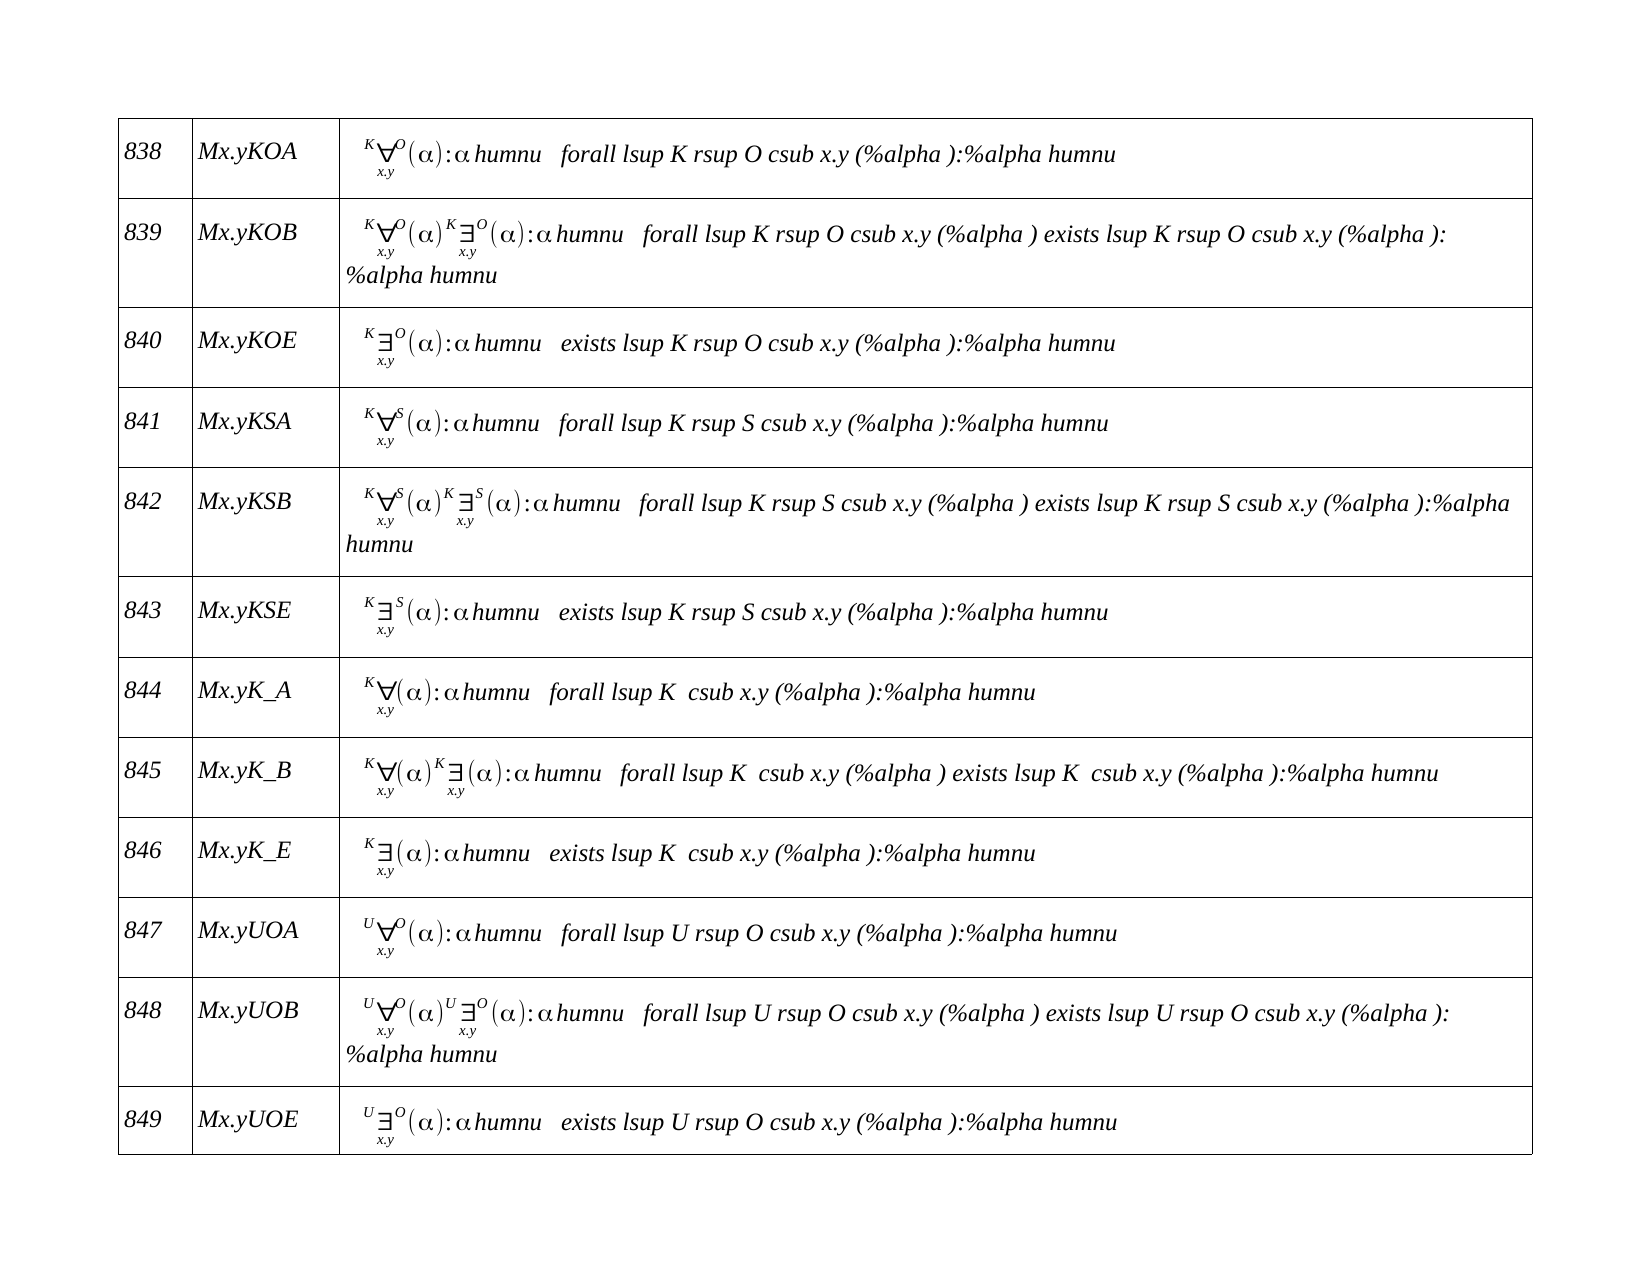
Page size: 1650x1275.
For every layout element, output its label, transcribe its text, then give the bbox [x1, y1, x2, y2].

table_cell Mx.yK_E [193, 818, 339, 897]
table_cell forall lsup K rsup S csub x.y (%alpha ):%alpha humnu [340, 388, 1532, 467]
table_cell forall lsup K rsup O csub x.y (%alpha ):%alpha humnu [340, 119, 1532, 198]
table_cell 844 [119, 658, 192, 737]
table_cell forall lsup K rsup O csub x.y (%alpha ) exists lsup K rsup O csub x.y (%alpha ):%alpha humnu [340, 199, 1532, 307]
table_cell forall lsup K csub x.y (%alpha ):%alpha humnu [340, 658, 1532, 737]
table_cell forall lsup U rsup O csub x.y (%alpha ):%alpha humnu [340, 898, 1532, 977]
table_cell Mx.yUOB [193, 978, 339, 1086]
table_cell Mx.yKSA [193, 388, 339, 467]
table_cell exists lsup U rsup O csub x.y (%alpha ):%alpha humnu [340, 1087, 1532, 1154]
table_cell 841 [119, 388, 192, 467]
table_cell Mx.yUOE [193, 1087, 339, 1154]
table_cell 847 [119, 898, 192, 977]
table_cell 839 [119, 199, 192, 307]
table_cell 843 [119, 577, 192, 657]
table_cell Mx.yKOA [193, 119, 339, 198]
table_cell Mx.yKOB [193, 199, 339, 307]
table_cell exists lsup K rsup S csub x.y (%alpha ):%alpha humnu [340, 577, 1532, 657]
table_cell 848 [119, 978, 192, 1086]
table_cell Mx.yK_B [193, 738, 339, 817]
table_cell forall lsup K rsup S csub x.y (%alpha ) exists lsup K rsup S csub x.y (%alpha ):%alpha humnu [340, 468, 1532, 576]
table_cell 842 [119, 468, 192, 576]
table_cell forall lsup K csub x.y (%alpha ) exists lsup K csub x.y (%alpha ):%alpha humnu [340, 738, 1532, 817]
table_cell 840 [119, 308, 192, 387]
table_cell Mx.yUOA [193, 898, 339, 977]
table_cell Mx.yK_A [193, 658, 339, 737]
table_cell 838 [119, 119, 192, 198]
table_cell 845 [119, 738, 192, 817]
table_cell Mx.yKSB [193, 468, 339, 576]
table_cell Mx.yKOE [193, 308, 339, 387]
table_cell exists lsup K csub x.y (%alpha ):%alpha humnu [340, 818, 1532, 897]
table_cell 846 [119, 818, 192, 897]
table_cell Mx.yKSE [193, 577, 339, 657]
table_cell forall lsup U rsup O csub x.y (%alpha ) exists lsup U rsup O csub x.y (%alpha ):%alpha humnu [340, 978, 1532, 1086]
table_cell exists lsup K rsup O csub x.y (%alpha ):%alpha humnu [340, 308, 1532, 387]
table_cell 849 [119, 1087, 192, 1154]
